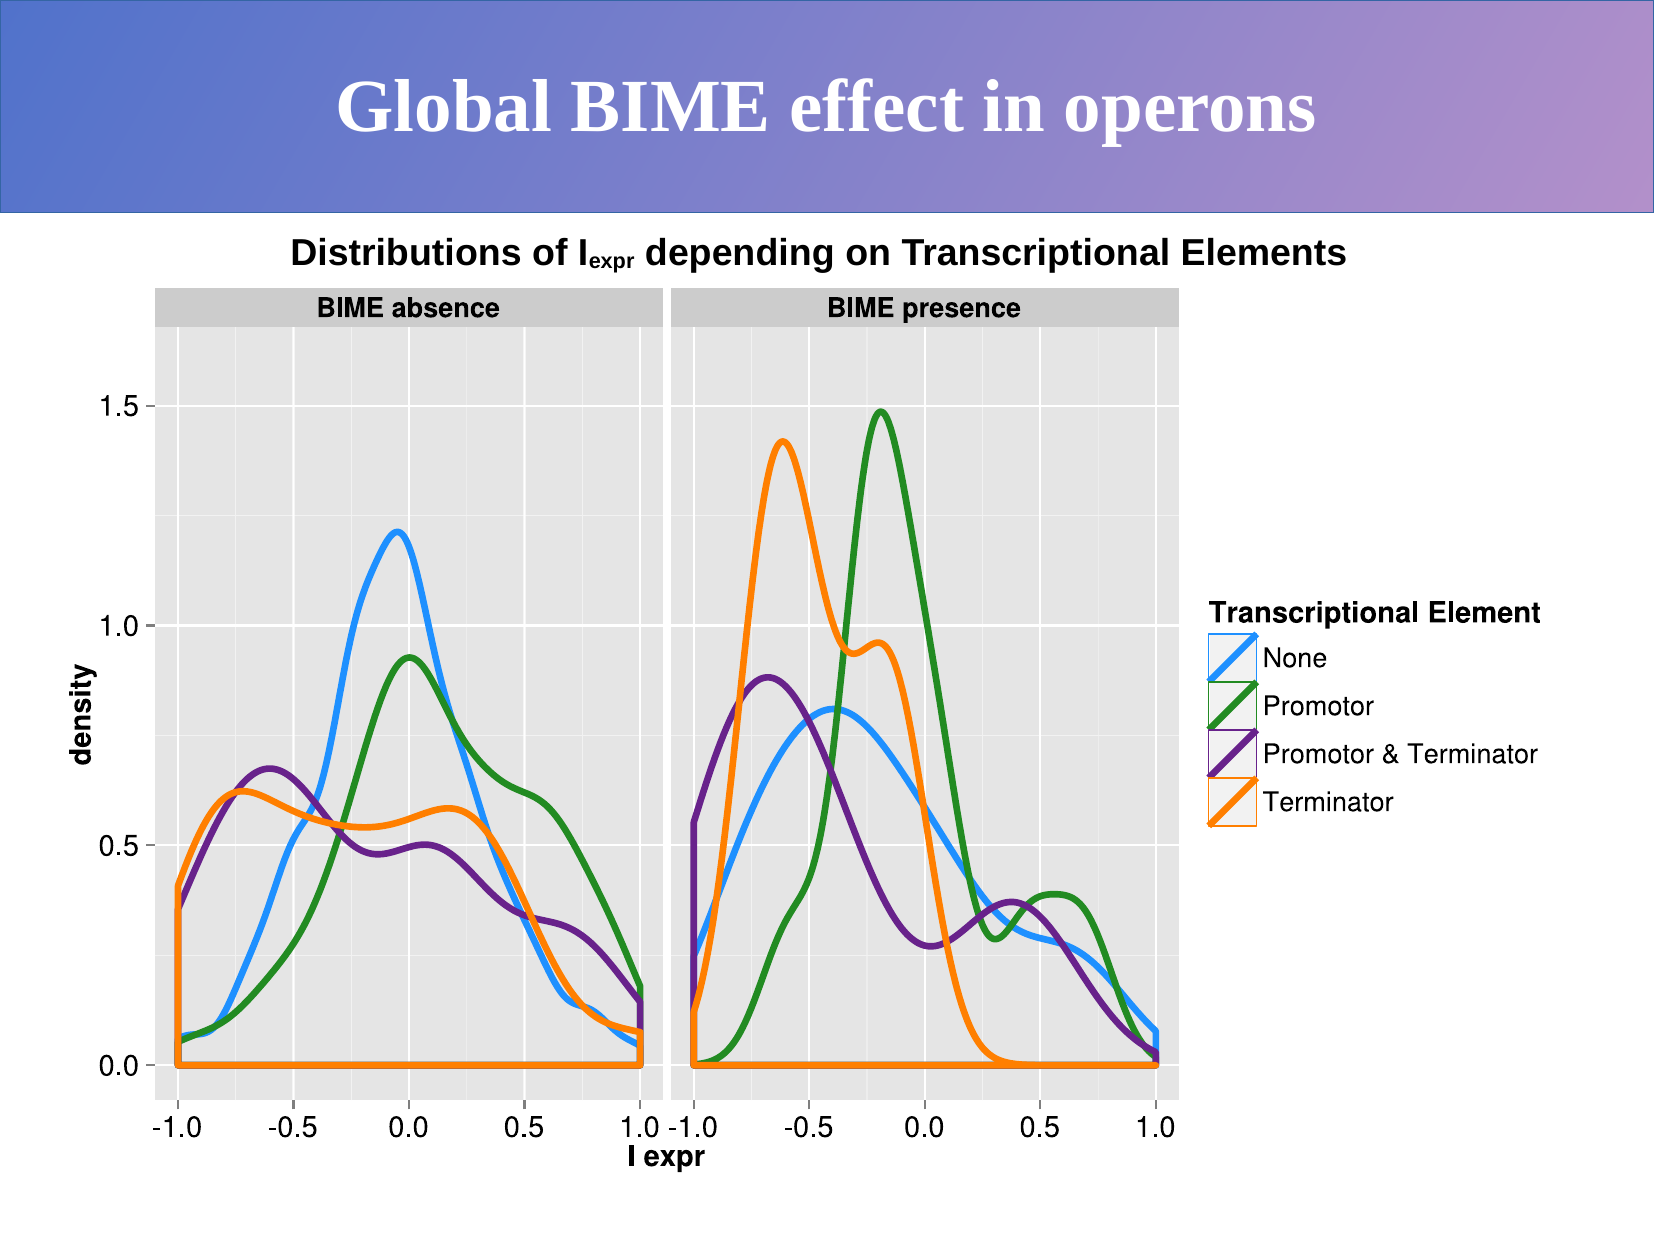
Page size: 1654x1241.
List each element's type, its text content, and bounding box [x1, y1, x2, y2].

text_box Distributions of Iexpr depending on Transcriptional Elements [275, 224, 1378, 294]
title Global BIME effect in operons [82, 23, 1571, 189]
list [82, 236, 1571, 1158]
picture [45, 257, 1609, 1189]
